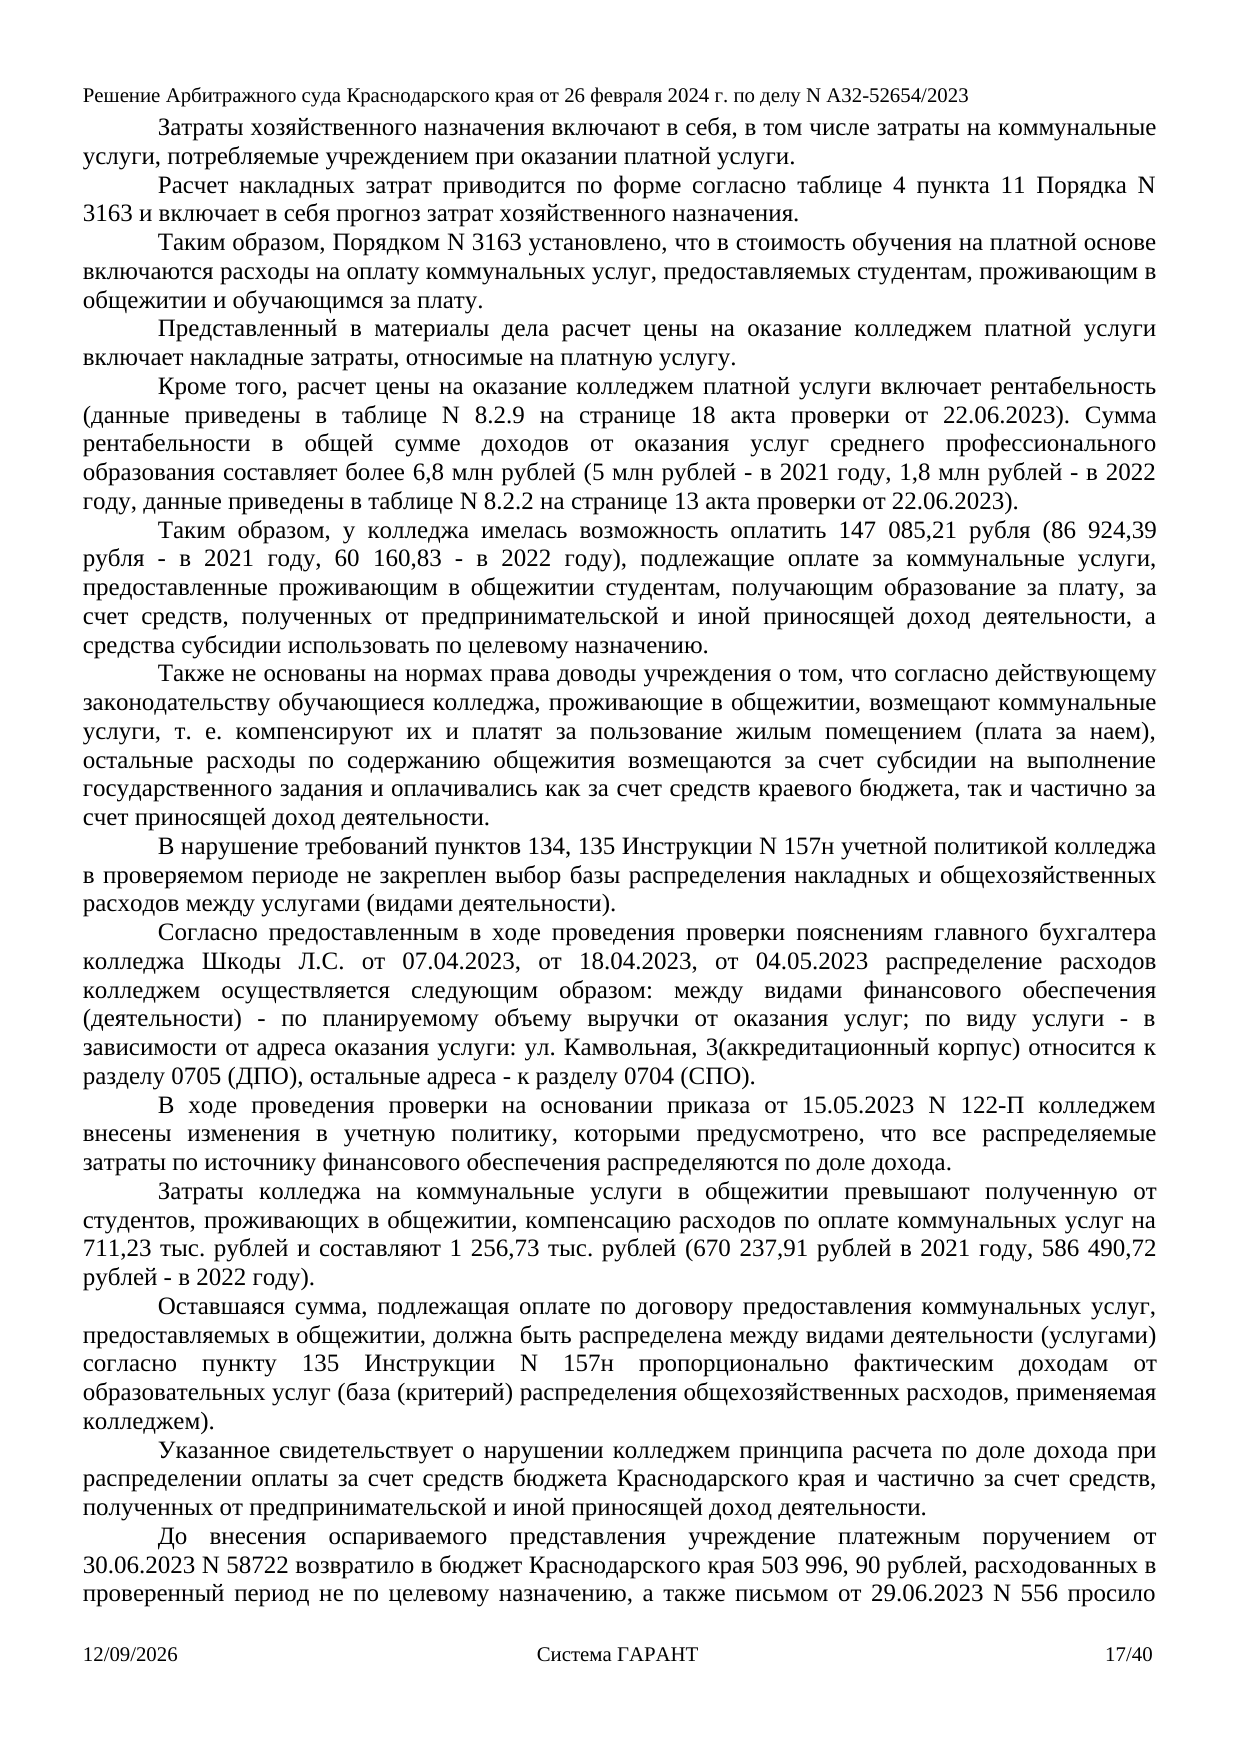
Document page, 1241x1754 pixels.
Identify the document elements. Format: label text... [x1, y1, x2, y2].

text В нарушение требований пунктов 134, 135 Инструкции N 157н учетной политикой колледжа в проверяемом периоде не закреплен выбор базы распределения накладных и общехозяйственных расходов между услугами (видами деятельности). [83, 831, 1157, 917]
text Затраты колледжа на коммунальные услуги в общежитии превышают полученную от студентов, проживающих в общежитии, компенсацию расходов по оплате коммунальных услуг на 711,23 тыс. рублей и составляют 1 256,73 тыс. рублей (670 237,91 рублей в 2021 году, 586 490,72 рублей - в 2022 году). [83, 1176, 1157, 1291]
text Оставшаяся сумма, подлежащая оплате по договору предоставления коммунальных услуг, предоставляемых в общежитии, должна быть распределена между видами деятельности (услугами) согласно пункту 135 Инструкции N 157н пропорционально фактическим доходам от образовательных услуг (база (критерий) распределения общехозяйственных расходов, применяемая колледжем). [83, 1291, 1157, 1435]
text Представленный в материалы дела расчет цены на оказание колледжем платной услуги включает накладные затраты, относимые на платную услугу. [83, 313, 1157, 371]
text Таким образом, у колледжа имелась возможность оплатить 147 085,21 рубля (86 924,39 рубля - в 2021 году, 60 160,83 - в 2022 году), подлежащие оплате за коммунальные услуги, предоставленные проживающим в общежитии студентам, получающим образование за плату, за счет средств, полученных от предпринимательской и иной приносящей доход деятельности, а средства субсидии использовать по целевому назначению. [83, 515, 1157, 658]
text Таким образом, Порядком N 3163 установлено, что в стоимость обучения на платной основе включаются расходы на оплату коммунальных услуг, предоставляемых студентам, проживающим в общежитии и обучающимся за плату. [83, 227, 1157, 313]
text Согласно предоставленным в ходе проведения проверки пояснениям главного бухгалтера колледжа Шкоды Л.С. от 07.04.2023, от 18.04.2023, от 04.05.2023 распределение расходов колледжем осуществляется следующим образом: между видами финансового обеспечения (деятельности) - по планируемому объему выручки от оказания услуг; по виду услуги - в зависимости от адреса оказания услуги: ул. Камвольная, 3(аккредитационный корпус) относится к разделу 0705 (ДПО), остальные адреса - к разделу 0704 (СПО). [83, 917, 1157, 1090]
text Указанное свидетельствует о нарушении колледжем принципа расчета по доле дохода при распределении оплаты за счет средств бюджета Краснодарского края и частично за счет средств, полученных от предпринимательской и иной приносящей доход деятельности. [83, 1435, 1157, 1521]
text До внесения оспариваемого представления учреждение платежным поручением от 30.06.2023 N 58722 возвратило в бюджет Краснодарского края 503 996, 90 рублей, расходованных в проверенный период не по целевому назначению, а также письмом от 29.06.2023 N 556 просило [83, 1521, 1157, 1607]
text Расчет накладных затрат приводится по форме согласно таблице 4 пункта 11 Порядка N 3163 и включает в себя прогноз затрат хозяйственного назначения. [83, 170, 1157, 227]
text Затраты хозяйственного назначения включают в себя, в том числе затраты на коммунальные услуги, потребляемые учреждением при оказании платной услуги. [83, 112, 1157, 170]
text В ходе проведения проверки на основании приказа от 15.05.2023 N 122-П колледжем внесены изменения в учетную политику, которыми предусмотрено, что все распределяемые затраты по источнику финансового обеспечения распределяются по доле дохода. [83, 1090, 1157, 1176]
text Также не основаны на нормах права доводы учреждения о том, что согласно действующему законодательству обучающиеся колледжа, проживающие в общежитии, возмещают коммунальные услуги, т. е. компенсируют их и платят за пользование жилым помещением (плата за наем), остальные расходы по содержанию общежития возмещаются за счет субсидии на выполнение государственного задания и оплачивались как за счет средств краевого бюджета, так и частично за счет приносящей доход деятельности. [83, 658, 1157, 831]
text Кроме того, расчет цены на оказание колледжем платной услуги включает рентабельность (данные приведены в таблице N 8.2.9 на странице 18 акта проверки от 22.06.2023). Сумма рентабельности в общей сумме доходов от оказания услуг среднего профессионального образования составляет более 6,8 млн рублей (5 млн рублей - в 2021 году, 1,8 млн рублей - в 2022 году, данные приведены в таблице N 8.2.2 на странице 13 акта проверки от 22.06.2023). [83, 371, 1157, 515]
